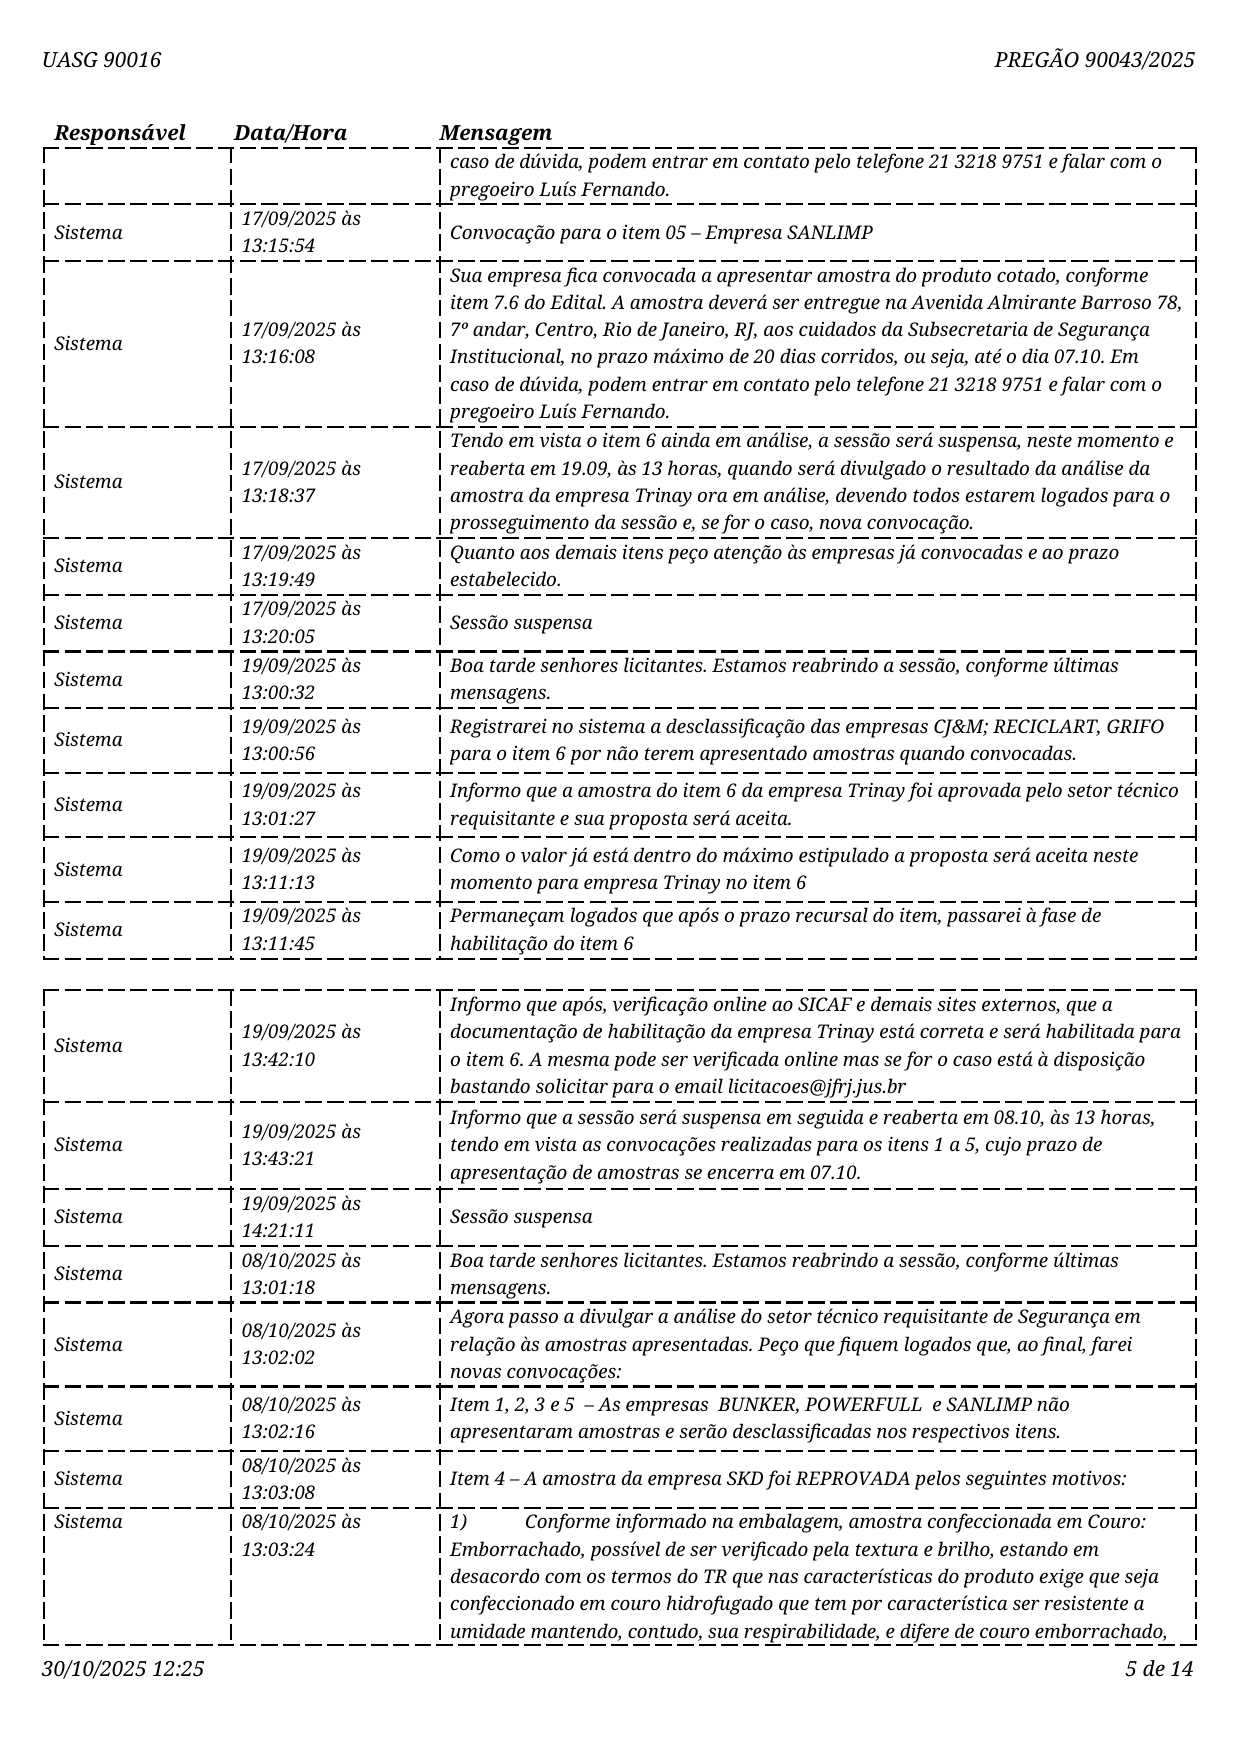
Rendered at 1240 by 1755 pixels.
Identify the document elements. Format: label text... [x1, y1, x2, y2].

table_cell Sistema [44, 537, 231, 594]
table_cell Registrarei no sistema a desclassificação das empresas CJ&M; RECICLART, GRIFO para o item 6 por não terem apresentado amostras quando convocadas. [440, 707, 1196, 772]
table_cell 19/09/2025 às 13:01:27 [231, 772, 439, 836]
table_cell Sessão suspensa [440, 1188, 1196, 1245]
table_cell Sistema [44, 772, 231, 836]
table_cell Sua empresa fica convocada a apresentar amostra do produto cotado, conforme item 7.6 do Edital. A amostra deverá ser entregue na Avenida Almirante Barroso 78, 7º andar, Centro, Rio de Janeiro, RJ, aos cuidados da Subsecretaria de Segurança Institucional, no prazo máximo de 20 dias corridos, ou seja, até o dia 07.10. Em caso de dúvida, podem entrar em contato pelo telefone 21 3218 9751 e falar com o pregoeiro Luís Fernando. [440, 260, 1196, 426]
table_header Informo que após, verificação online ao SICAF e demais sites externos, que a documentação de habilitação da empresa Trinay está correta e será habilitada para o item 6. A mesma pode ser verificada online mas se for o caso está à disposição bastando solicitar para o email licitacoes@jfrj.jus.br [440, 989, 1196, 1101]
table_cell 08/10/2025 às 13:03:24 [231, 1507, 439, 1643]
table_cell Sistema [44, 1385, 231, 1450]
table_cell 19/09/2025 às 14:21:11 [231, 1188, 439, 1245]
table_cell Sistema [44, 1188, 231, 1245]
table_cell 17/09/2025 às 13:18:37 [231, 426, 439, 537]
table_header Sistema [44, 989, 231, 1101]
table_cell Item 1, 2, 3 e 5 – As empresas BUNKER, POWERFULL e SANLIMP não apresentaram amostras e serão desclassificadas nos respectivos itens. [440, 1385, 1196, 1450]
table_cell Sistema [44, 1507, 231, 1643]
table_cell Item 4 – A amostra da empresa SKD foi REPROVADA pelos seguintes motivos: [440, 1450, 1196, 1507]
table_cell 19/09/2025 às 13:11:45 [231, 901, 439, 957]
table_cell Quanto aos demais itens peço atenção às empresas já convocadas e ao prazo estabelecido. [440, 537, 1196, 594]
table_cell Sistema [44, 836, 231, 901]
table_cell Permaneçam logados que após o prazo recursal do item, passarei à fase de habilitação do item 6 [440, 901, 1196, 957]
table_cell 17/09/2025 às 13:19:49 [231, 537, 439, 594]
table_cell Informo que a sessão será suspensa em seguida e reaberta em 08.10, às 13 horas, tendo em vista as convocações realizadas para os itens 1 a 5, cujo prazo de apresentação de amostras se encerra em 07.10. [440, 1101, 1196, 1188]
table_cell caso de dúvida, podem entrar em contato pelo telefone 21 3218 9751 e falar com o pregoeiro Luís Fernando. [440, 147, 1196, 203]
table_cell Sistema [44, 1245, 231, 1301]
table_cell 19/09/2025 às 13:43:21 [231, 1101, 439, 1188]
table_cell 08/10/2025 às 13:01:18 [231, 1245, 439, 1301]
table_cell Boa tarde senhores licitantes. Estamos reabrindo a sessão, conforme últimas mensagens. [440, 650, 1196, 707]
table_cell Boa tarde senhores licitantes. Estamos reabrindo a sessão, conforme últimas mensagens. [440, 1245, 1196, 1301]
table_cell Informo que a amostra do item 6 da empresa Trinay foi aprovada pelo setor técnico requisitante e sua proposta será aceita. [440, 772, 1196, 836]
table_cell Sistema [44, 426, 231, 537]
table_cell 17/09/2025 às 13:15:54 [231, 203, 439, 260]
table_cell [44, 147, 231, 203]
table_cell Sistema [44, 203, 231, 260]
table_cell 1) Conforme informado na embalagem, amostra confeccionada em Couro: Emborrachado, possível de ser verificado pela textura e brilho, estando em desacordo com os termos do TR que nas características do produto exige que seja confeccionado em couro hidrofugado que tem por característica ser resistente a umidade mantendo, contudo, sua respirabilidade, e difere de couro emborrachado, [440, 1507, 1196, 1643]
table_cell Sistema [44, 901, 231, 957]
table_cell 08/10/2025 às 13:03:08 [231, 1450, 439, 1507]
table_cell 17/09/2025 às 13:20:05 [231, 594, 439, 650]
table_cell Sistema [44, 707, 231, 772]
table_cell 19/09/2025 às 13:11:13 [231, 836, 439, 901]
table_cell Tendo em vista o item 6 ainda em análise, a sessão será suspensa, neste momento e reaberta em 19.09, às 13 horas, quando será divulgado o resultado da análise da amostra da empresa Trinay ora em análise, devendo todos estarem logados para o prosseguimento da sessão e, se for o caso, nova convocação. [440, 426, 1196, 537]
table_cell 08/10/2025 às 13:02:02 [231, 1301, 439, 1385]
table_cell 08/10/2025 às 13:02:16 [231, 1385, 439, 1450]
table_cell Agora passo a divulgar a análise do setor técnico requisitante de Segurança em relação às amostras apresentadas. Peço que fiquem logados que, ao final, farei novas convocações: [440, 1301, 1196, 1385]
table_cell 19/09/2025 às 13:00:56 [231, 707, 439, 772]
table_cell Como o valor já está dentro do máximo estipulado a proposta será aceita neste momento para empresa Trinay no item 6 [440, 836, 1196, 901]
table_cell Sistema [44, 1101, 231, 1188]
table_cell Sistema [44, 260, 231, 426]
table_header 19/09/2025 às 13:42:10 [231, 989, 439, 1101]
table_cell 19/09/2025 às 13:00:32 [231, 650, 439, 707]
table_cell Sistema [44, 1450, 231, 1507]
table_cell Sistema [44, 1301, 231, 1385]
table_cell [231, 147, 439, 203]
table_cell 17/09/2025 às 13:16:08 [231, 260, 439, 426]
table_cell Sessão suspensa [440, 594, 1196, 650]
table_cell Sistema [44, 594, 231, 650]
table_cell Sistema [44, 650, 231, 707]
table_cell Convocação para o item 05 – Empresa SANLIMP [440, 203, 1196, 260]
